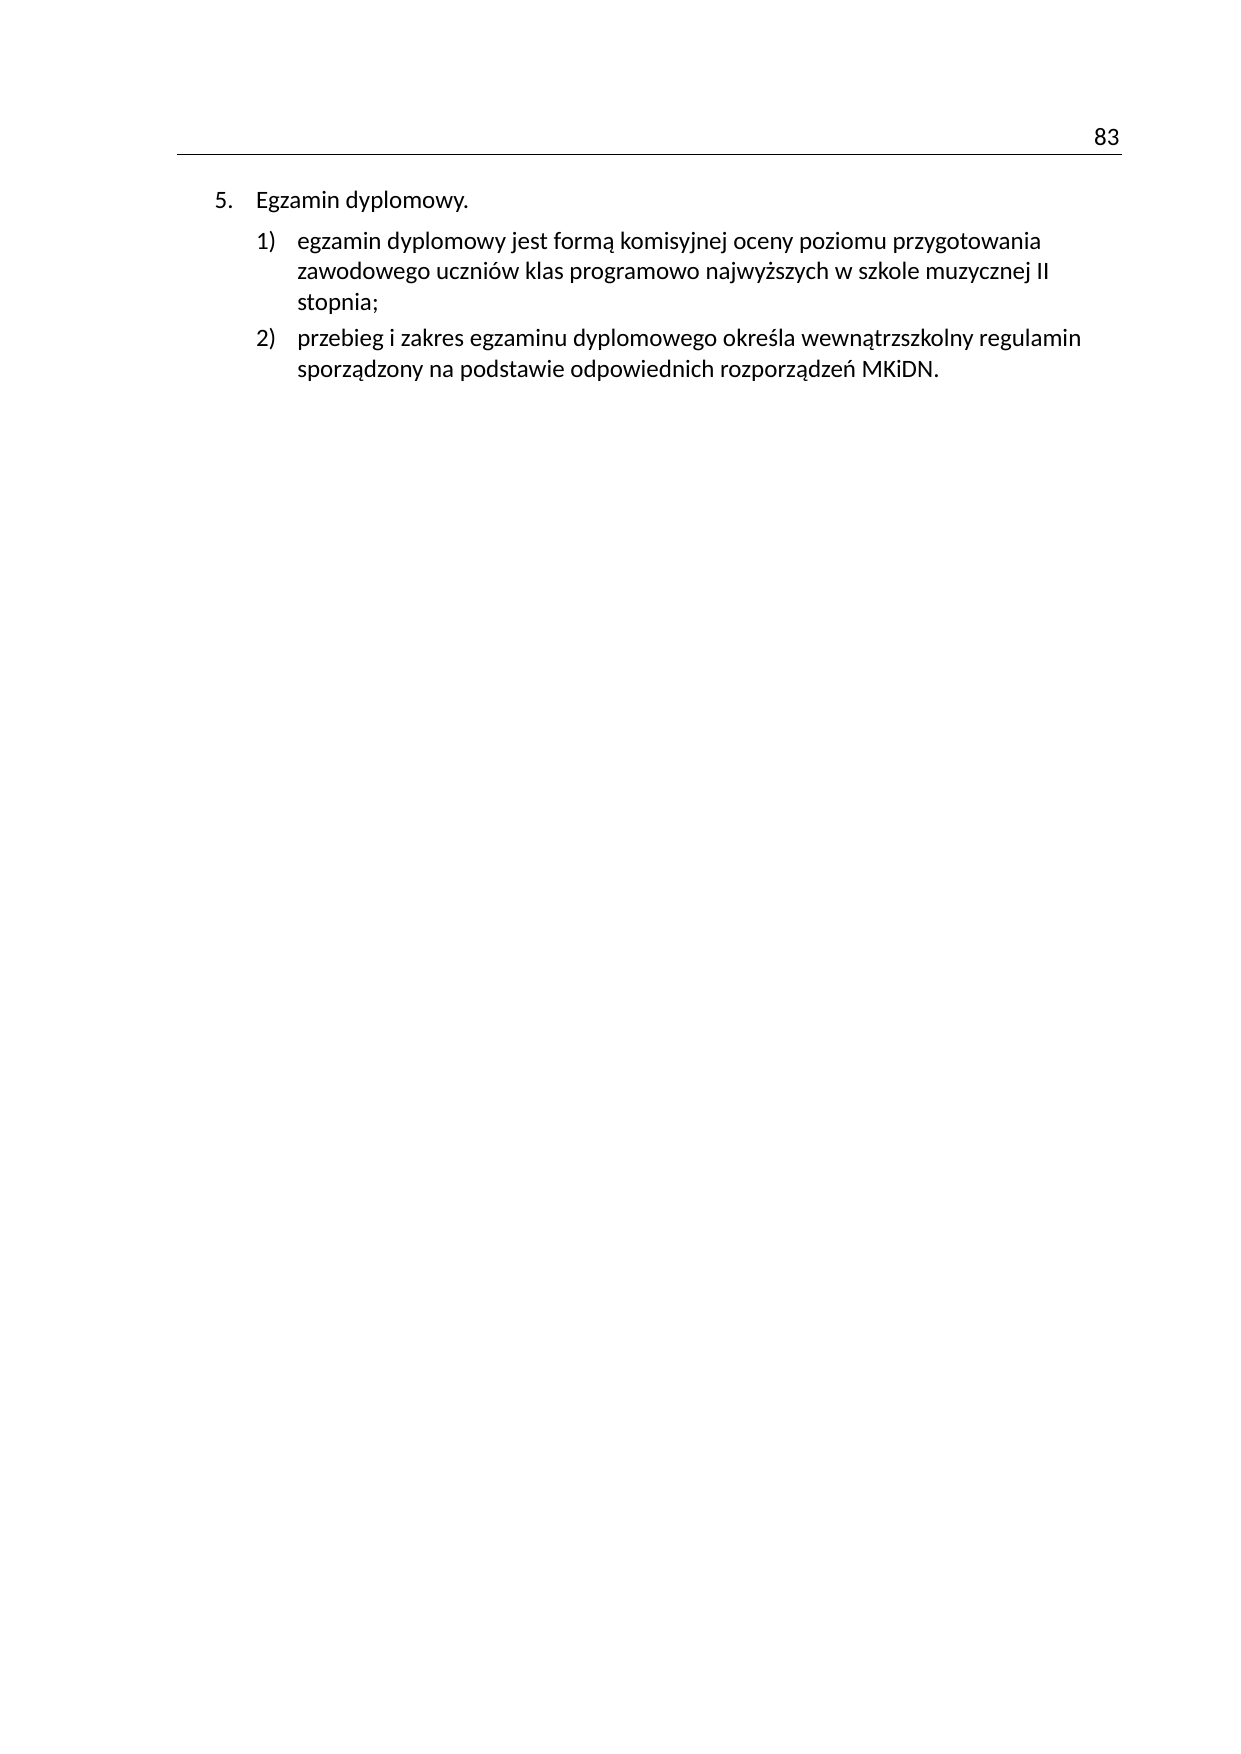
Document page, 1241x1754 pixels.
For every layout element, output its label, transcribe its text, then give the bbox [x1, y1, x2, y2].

list Egzamin dyplomowy. [214, 184, 1122, 214]
list przebieg i zakres egzaminu dyplomowego określa wewnątrzszkolny regulamin sporządzony na podstawie odpowiednich rozporządzeń MKiDN. [256, 322, 1122, 383]
list egzamin dyplomowy jest formą komisyjnej oceny poziomu przygotowania zawodowego uczniów klas programowo najwyższych w szkole muzycznej II stopnia; [256, 225, 1122, 317]
